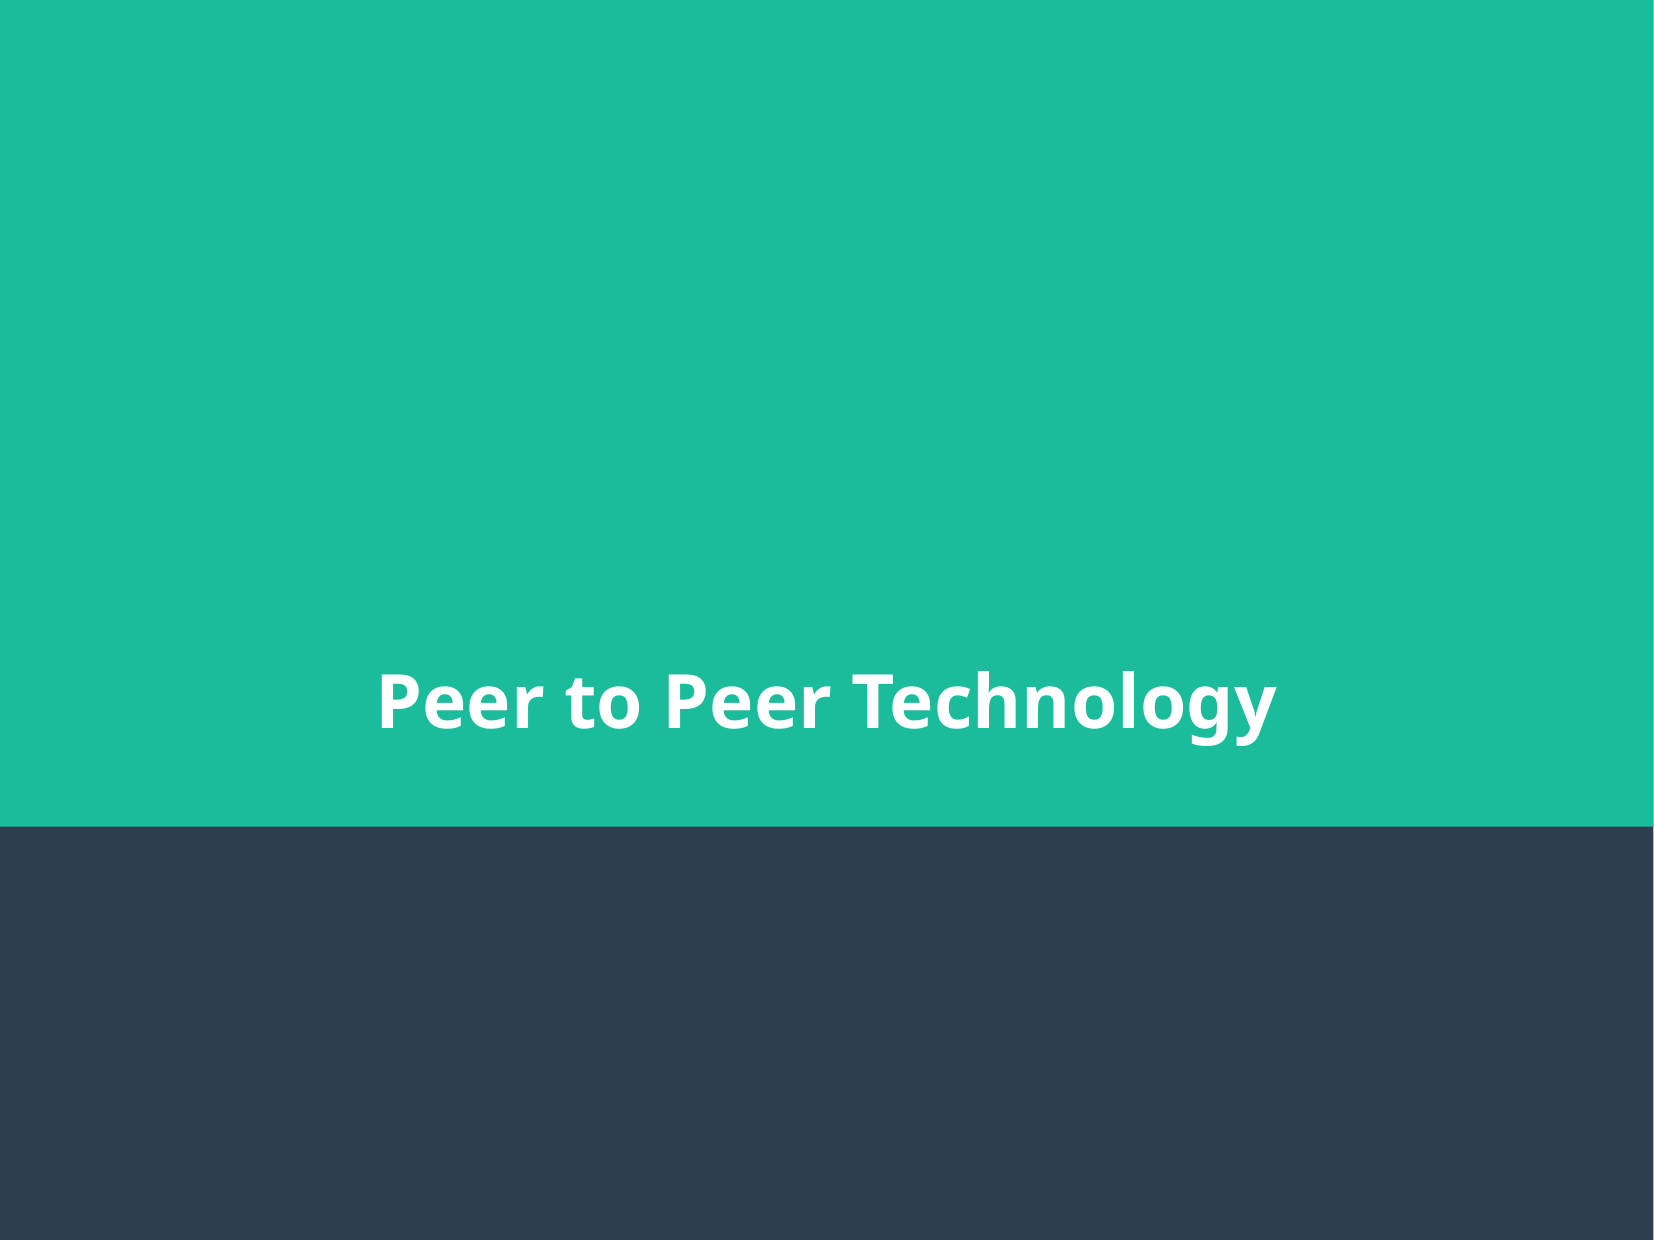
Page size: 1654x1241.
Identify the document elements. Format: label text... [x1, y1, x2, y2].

text_box Peer to Peer Technology [58, 620, 1595, 778]
